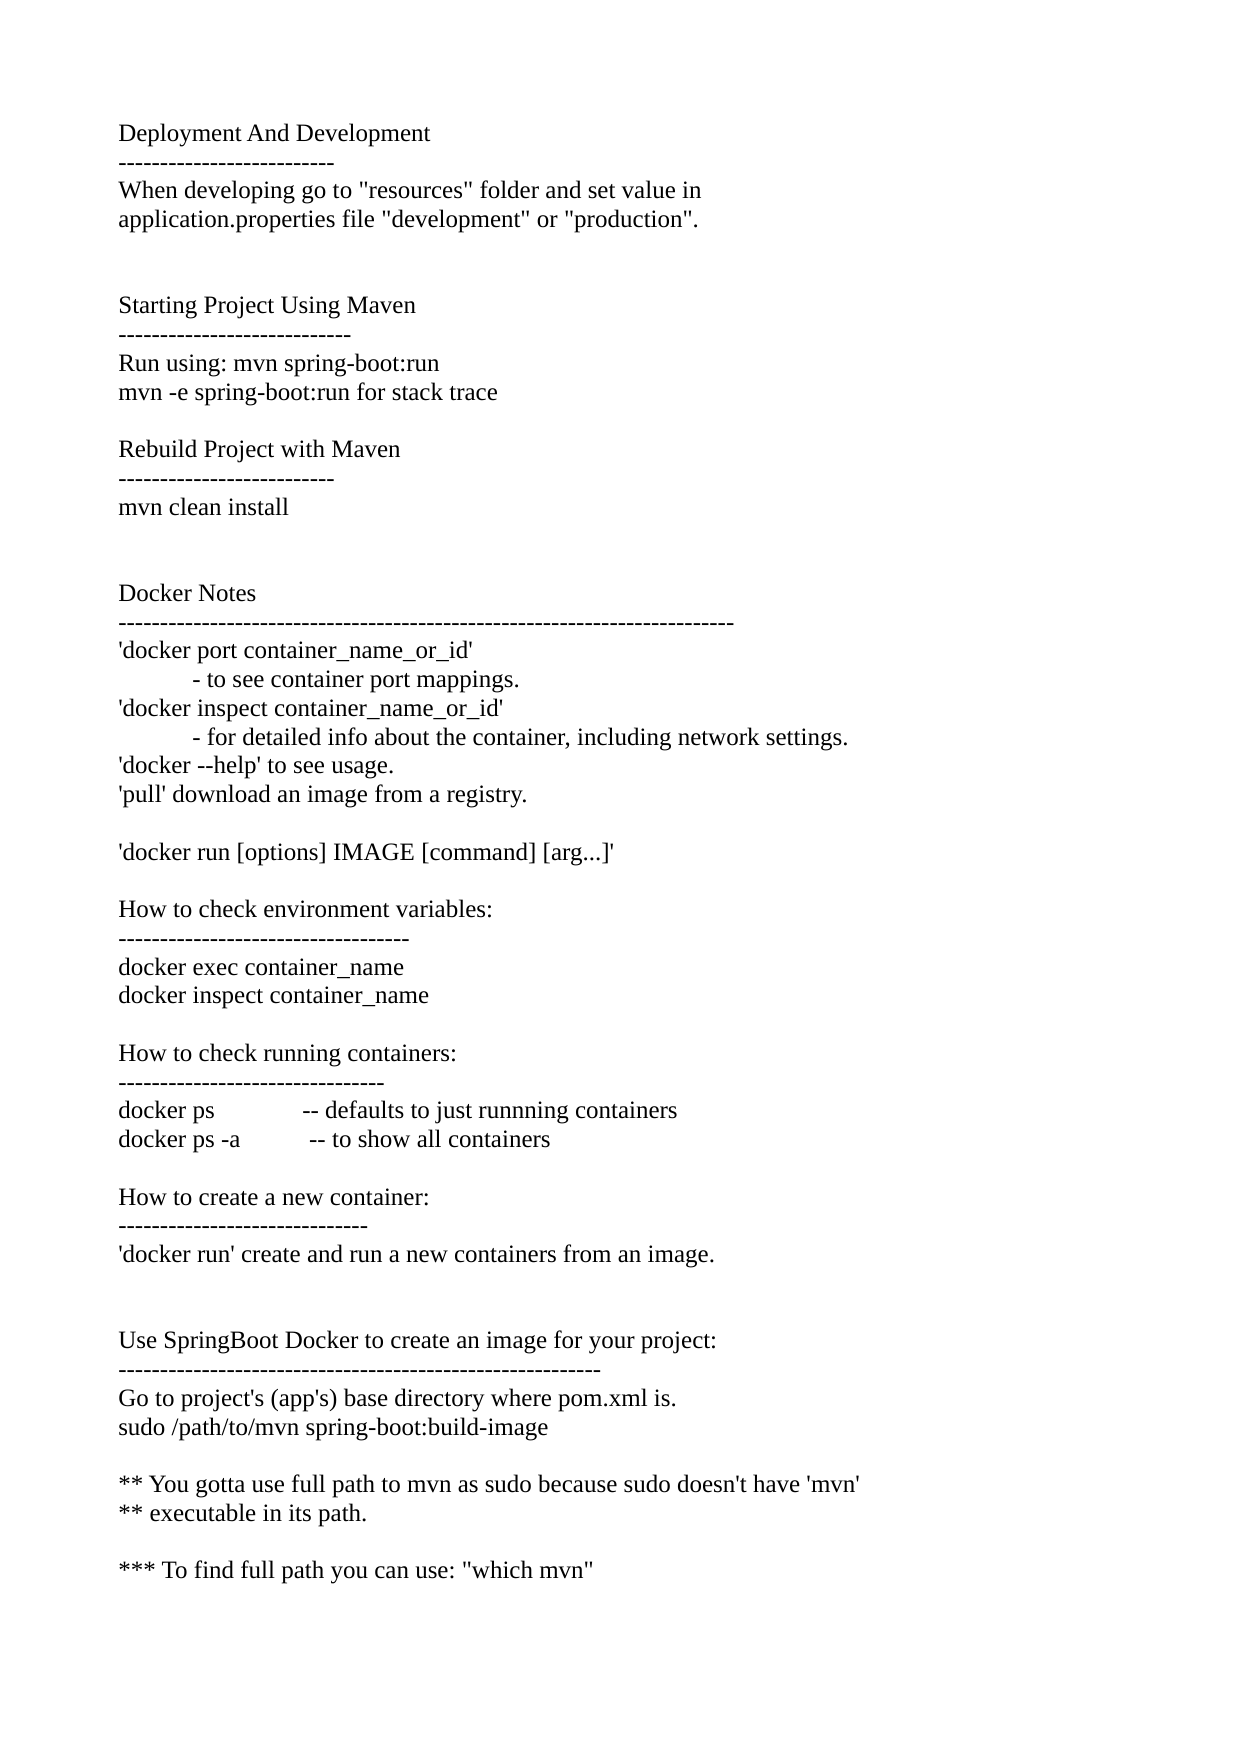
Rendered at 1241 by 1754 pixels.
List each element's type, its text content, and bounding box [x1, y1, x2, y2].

text 'pull' download an image from a registry. [118, 779, 1122, 808]
text - to see container port mappings. [118, 664, 1122, 693]
text *** To find full path you can use: "which mvn" [118, 1556, 1122, 1584]
text ** You gotta use full path to mvn as sudo because sudo doesn't have 'mvn' [118, 1469, 1122, 1498]
text 'docker port container_name_or_id' [118, 636, 1122, 664]
text ---------------------------- [118, 319, 1122, 348]
text Rebuild Project with Maven [118, 434, 1122, 463]
text ----------------------------------- [118, 923, 1122, 952]
text Docker Notes [118, 578, 1122, 607]
text When developing go to "resources" folder and set value in [118, 176, 1122, 204]
text -------------------------------- [118, 1067, 1122, 1096]
text 'docker run [options] IMAGE [command] [arg...]' [118, 837, 1122, 866]
text mvn clean install [118, 492, 1122, 521]
text -------------------------- [118, 147, 1122, 176]
text sudo /path/to/mvn spring-boot:build-image [118, 1412, 1122, 1441]
text Starting Project Using Maven [118, 291, 1122, 319]
text mvn -e spring-boot:run for stack trace [118, 377, 1122, 406]
text ---------------------------------------------------------- [118, 1354, 1122, 1383]
text -------------------------- [118, 463, 1122, 492]
text -------------------------------------------------------------------------- [118, 607, 1122, 636]
text Go to project's (app's) base directory where pom.xml is. [118, 1383, 1122, 1412]
text ------------------------------ [118, 1211, 1122, 1239]
text How to check running containers: [118, 1038, 1122, 1067]
text Run using: mvn spring-boot:run [118, 348, 1122, 377]
text docker inspect container_name [118, 981, 1122, 1009]
text Use SpringBoot Docker to create an image for your project: [118, 1326, 1122, 1354]
text How to check environment variables: [118, 894, 1122, 923]
text 'docker run' create and run a new containers from an image. [118, 1239, 1122, 1268]
text Deployment And Development [118, 118, 1122, 147]
text docker ps -- defaults to just runnning containers [118, 1096, 1122, 1124]
text ** executable in its path. [118, 1498, 1122, 1527]
text application.properties file "development" or "production". [118, 204, 1122, 233]
text How to create a new container: [118, 1182, 1122, 1211]
text - for detailed info about the container, including network settings. [118, 722, 1122, 751]
text 'docker --help' to see usage. [118, 751, 1122, 779]
text 'docker inspect container_name_or_id' [118, 693, 1122, 722]
text docker exec container_name [118, 952, 1122, 981]
text docker ps -a -- to show all containers [118, 1124, 1122, 1153]
